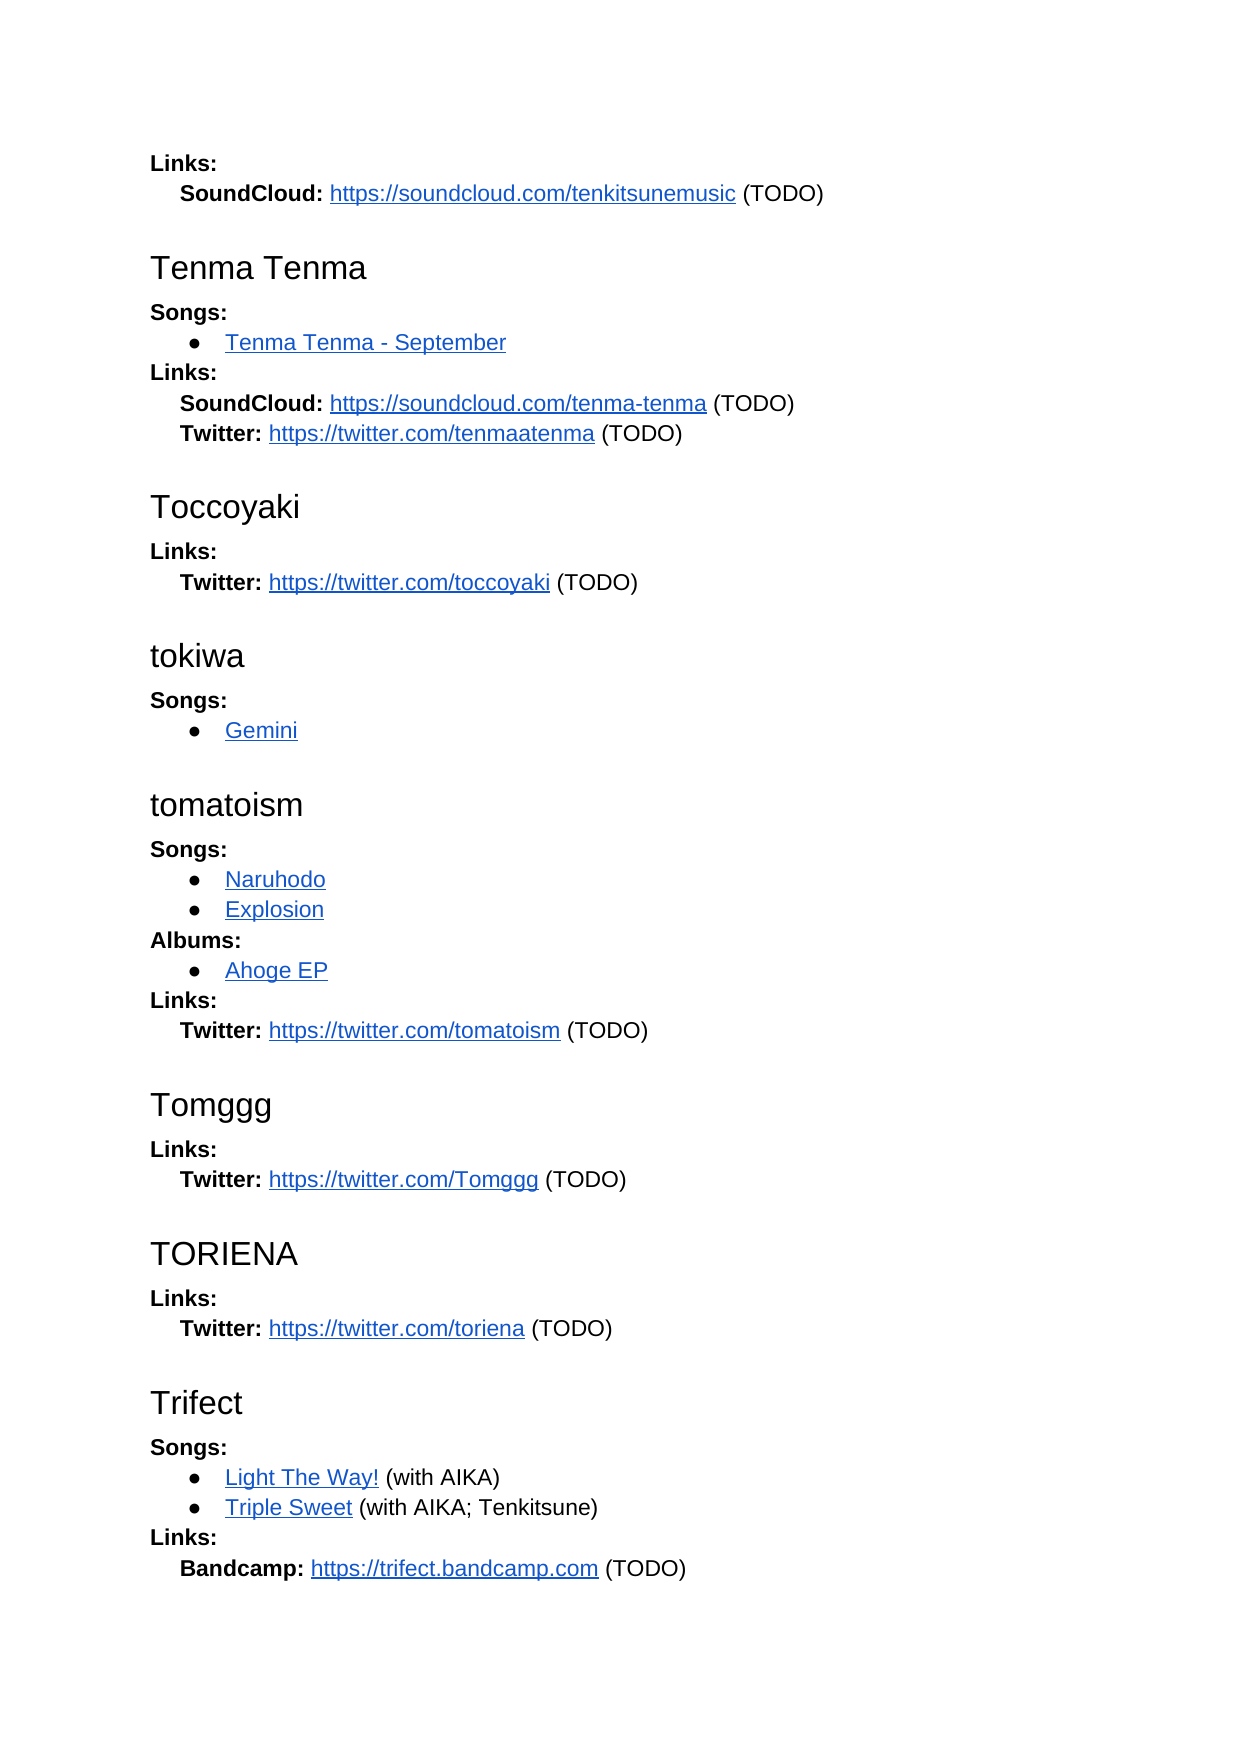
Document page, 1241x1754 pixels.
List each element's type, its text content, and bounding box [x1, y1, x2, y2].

subtitle Tomggg [150, 1085, 1090, 1123]
text Songs: [150, 687, 1090, 713]
text Links: [150, 987, 1090, 1013]
text SoundCloud: https://soundcloud.com/tenkitsunemusic (TODO) [179, 180, 1090, 207]
text Links: [150, 1285, 1090, 1311]
subtitle TORIENA [150, 1234, 1090, 1272]
text Twitter: https://twitter.com/toriena (TODO) [179, 1315, 1090, 1341]
text SoundCloud: https://soundcloud.com/tenma-tenma (TODO) [179, 389, 1090, 416]
list Gemini [187, 717, 1090, 744]
subtitle tomatoism [150, 785, 1090, 823]
text Links: [150, 1136, 1090, 1162]
text Links: [150, 1524, 1090, 1551]
text Bandcamp: https://trifect.bandcamp.com (TODO) [179, 1554, 1090, 1581]
subtitle Trifect [150, 1383, 1090, 1421]
text Songs: [150, 1434, 1090, 1460]
subtitle Toccoyaki [150, 487, 1090, 526]
text Twitter: https://twitter.com/tomatoism (TODO) [179, 1017, 1090, 1044]
text Twitter: https://twitter.com/Tomggg (TODO) [179, 1166, 1090, 1192]
list Ahoge EP [187, 957, 1090, 983]
text Twitter: https://twitter.com/tenmaatenma (TODO) [179, 420, 1090, 446]
subtitle tokiwa [150, 636, 1090, 675]
text Twitter: https://twitter.com/toccoyaki (TODO) [179, 568, 1090, 595]
list Tenma Tenma - September [187, 329, 1090, 355]
list Naruhodo [187, 866, 1090, 893]
text Songs: [150, 299, 1090, 325]
text Links: [150, 538, 1090, 565]
text Links: [150, 150, 1090, 176]
list Explosion [187, 896, 1090, 923]
text Albums: [150, 927, 1090, 953]
text Links: [150, 359, 1090, 386]
list Light The Way! (with AIKA) [187, 1464, 1090, 1490]
subtitle Tenma Tenma [150, 248, 1090, 286]
text Songs: [150, 836, 1090, 862]
list Triple Sweet (with AIKA; Tenkitsune) [187, 1494, 1090, 1520]
